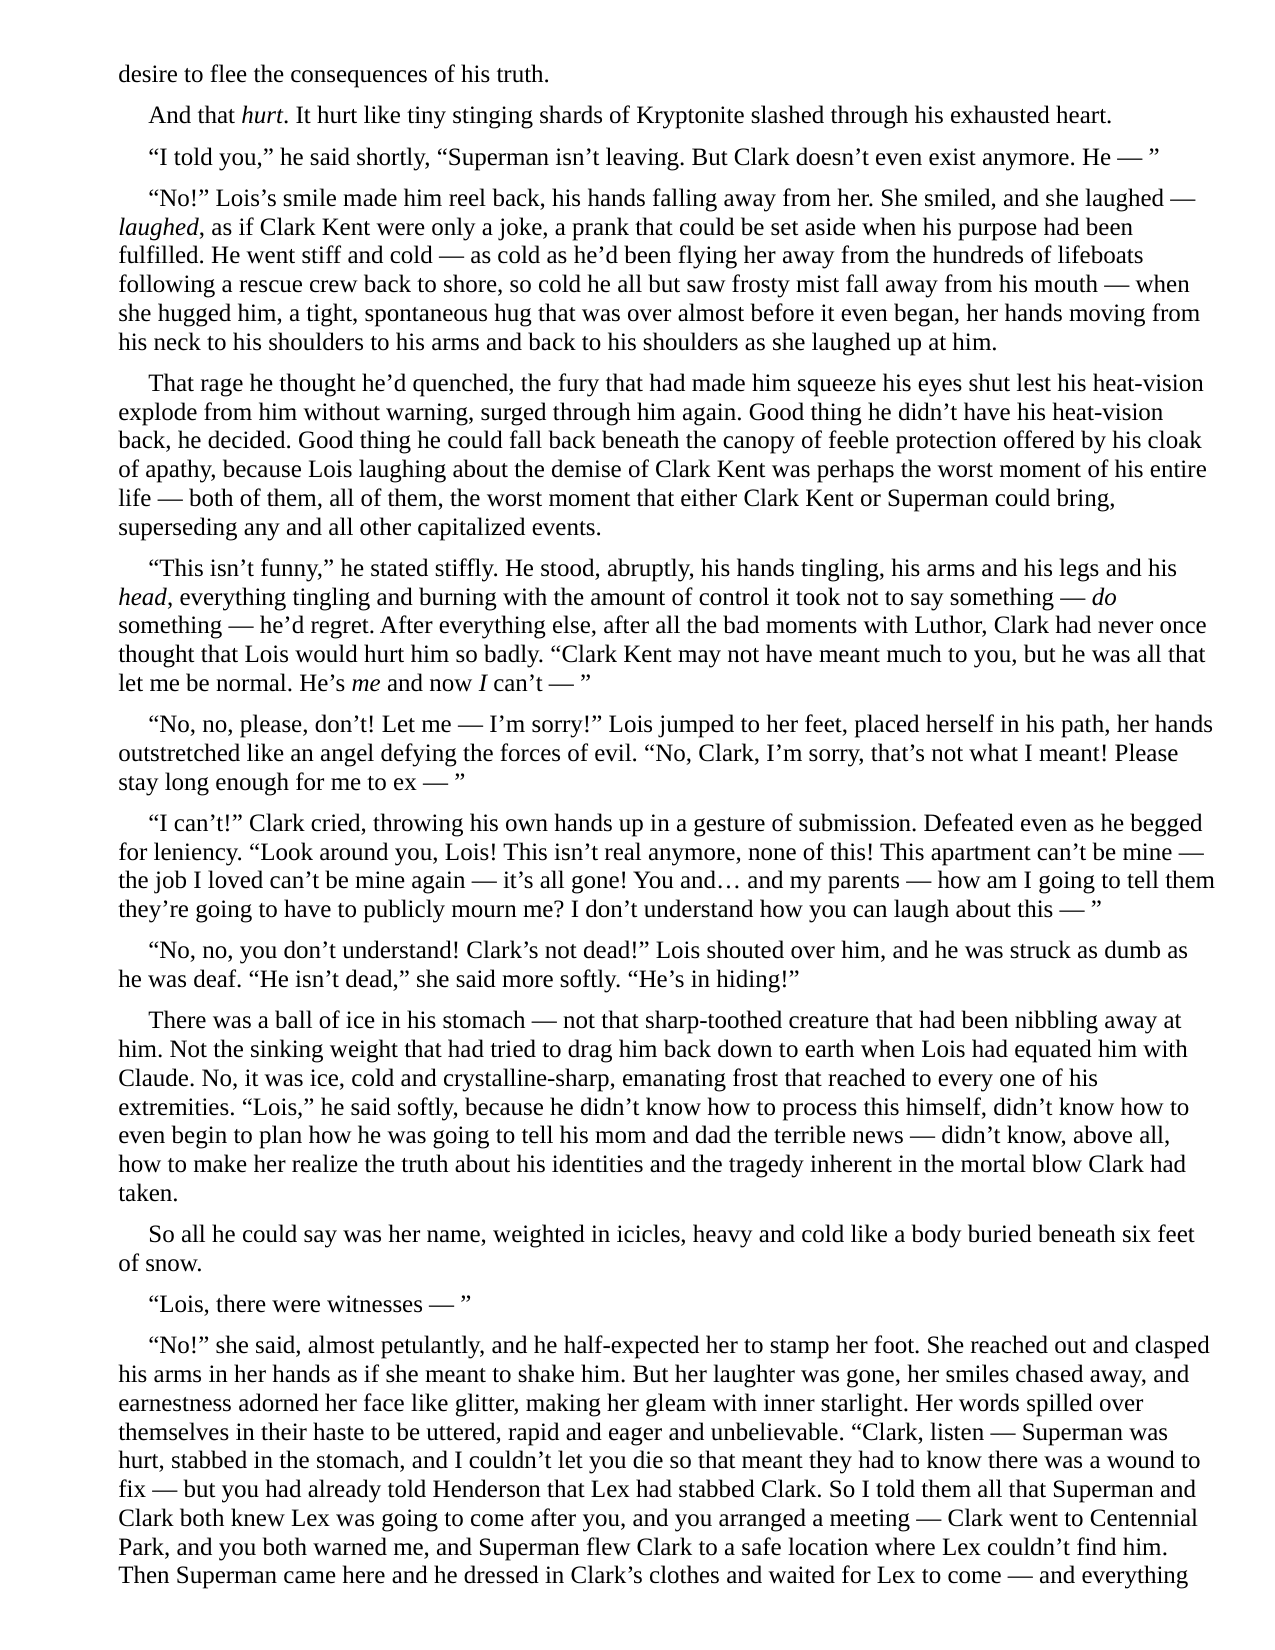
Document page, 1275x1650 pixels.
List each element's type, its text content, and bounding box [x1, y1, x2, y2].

text desire to flee the consequences of his truth. [118, 59, 1216, 88]
text “I can’t!” Clark cried, throwing his own hands up in a gesture of submission. Defeated even as he begged for leniency. “Look around you, Lois! This isn’t real anymore, none of this! This apartment can’t be mine — the job I loved can’t be mine again — it’s all gone! You and… and my parents — how am I going to tell them they’re going to have to publicly mourn me? I don’t understand how you can laugh about this — ” [118, 808, 1216, 923]
text And that hurt. It hurt like tiny stinging shards of Kryptonite slashed through his exhausted heart. [118, 100, 1216, 129]
text There was a ball of ice in his stomach — not that sharp-toothed creature that had been nibbling away at him. Not the sinking weight that had tried to drag him back down to earth when Lois had equated him with Claude. No, it was ice, cold and crystalline-sharp, emanating frost that reached to every one of his extremities. “Lois,” he said softly, because he didn’t know how to process this himself, didn’t know how to even begin to plan how he was going to tell his mom and dad the terrible news — didn’t know, above all, how to make her realize the truth about his identities and the tragedy inherent in the mortal blow Clark had taken. [118, 1005, 1216, 1207]
text “I told you,” he said shortly, “Superman isn’t leaving. But Clark doesn’t even exist anymore. He — ” [118, 142, 1216, 170]
text That rage he thought he’d quenched, the fury that had made him squeeze his eyes shut lest his heat-vision explode from him without warning, surged through him again. Good thing he didn’t have his heat-vision back, he decided. Good thing he could fall back beneath the canopy of feeble protection offered by his cloak of apathy, because Lois laughing about the demise of Clark Kent was perhaps the worst moment of his entire life — both of them, all of them, the worst moment that either Clark Kent or Superman could bring, superseding any and all other capitalized events. [118, 368, 1216, 540]
text “No!” Lois’s smile made him reel back, his hands falling away from her. She smiled, and she laughed — laughed, as if Clark Kent were only a joke, a prank that could be set aside when his purpose had been fulfilled. He went stiff and cold — as cold as he’d been flying her away from the hundreds of lifeboats following a rescue crew back to shore, so cold he all but saw frosty mist fall away from his mouth — when she hugged him, a tight, spontaneous hug that was over almost before it even began, her hands moving from his neck to his shoulders to his arms and back to his shoulders as she laughed up at him. [118, 183, 1216, 355]
text “This isn’t funny,” he stated stiffly. He stood, abruptly, his hands tingling, his arms and his legs and his head, everything tingling and burning with the amount of control it took not to say something — do something — he’d regret. After everything else, after all the bad moments with Luthor, Clark had never once thought that Lois would hurt him so badly. “Clark Kent may not have meant much to you, but he was all that let me be normal. He’s me and now I can’t — ” [118, 553, 1216, 697]
text “No, no, please, don’t! Let me — I’m sorry!” Lois jumped to her feet, placed herself in his path, her hands outstretched like an angel defying the forces of evil. “No, Clark, I’m sorry, that’s not what I meant! Please stay long enough for me to ex — ” [118, 709, 1216, 795]
text “No!” she said, almost petulantly, and he half-expected her to stamp her foot. She reached out and clasped his arms in her hands as if she meant to shake him. But her laughter was gone, her smiles chased away, and earnestness adorned her face like glitter, making her gleam with inner starlight. Her words spilled over themselves in their haste to be uttered, rapid and eager and unbelievable. “Clark, listen — Superman was hurt, stabbed in the stomach, and I couldn’t let you die so that meant they had to know there was a wound to fix — but you had already told Henderson that Lex had stabbed Clark. So I told them all that Superman and Clark both knew Lex was going to come after you, and you arranged a meeting — Clark went to Centennial Park, and you both warned me, and Superman flew Clark to a safe location where Lex couldn’t find him. Then Superman came here and he dressed in Clark’s clothes and waited for Lex to come — and everything [118, 1330, 1216, 1589]
text “Lois, there were witnesses — ” [118, 1289, 1216, 1318]
text “No, no, you don’t understand! Clark’s not dead!” Lois shouted over him, and he was struck as dumb as he was deaf. “He isn’t dead,” she said more softly. “He’s in hiding!” [118, 935, 1216, 993]
text So all he could say was her name, weighted in icicles, heavy and cold like a body buried beneath six feet of snow. [118, 1219, 1216, 1277]
